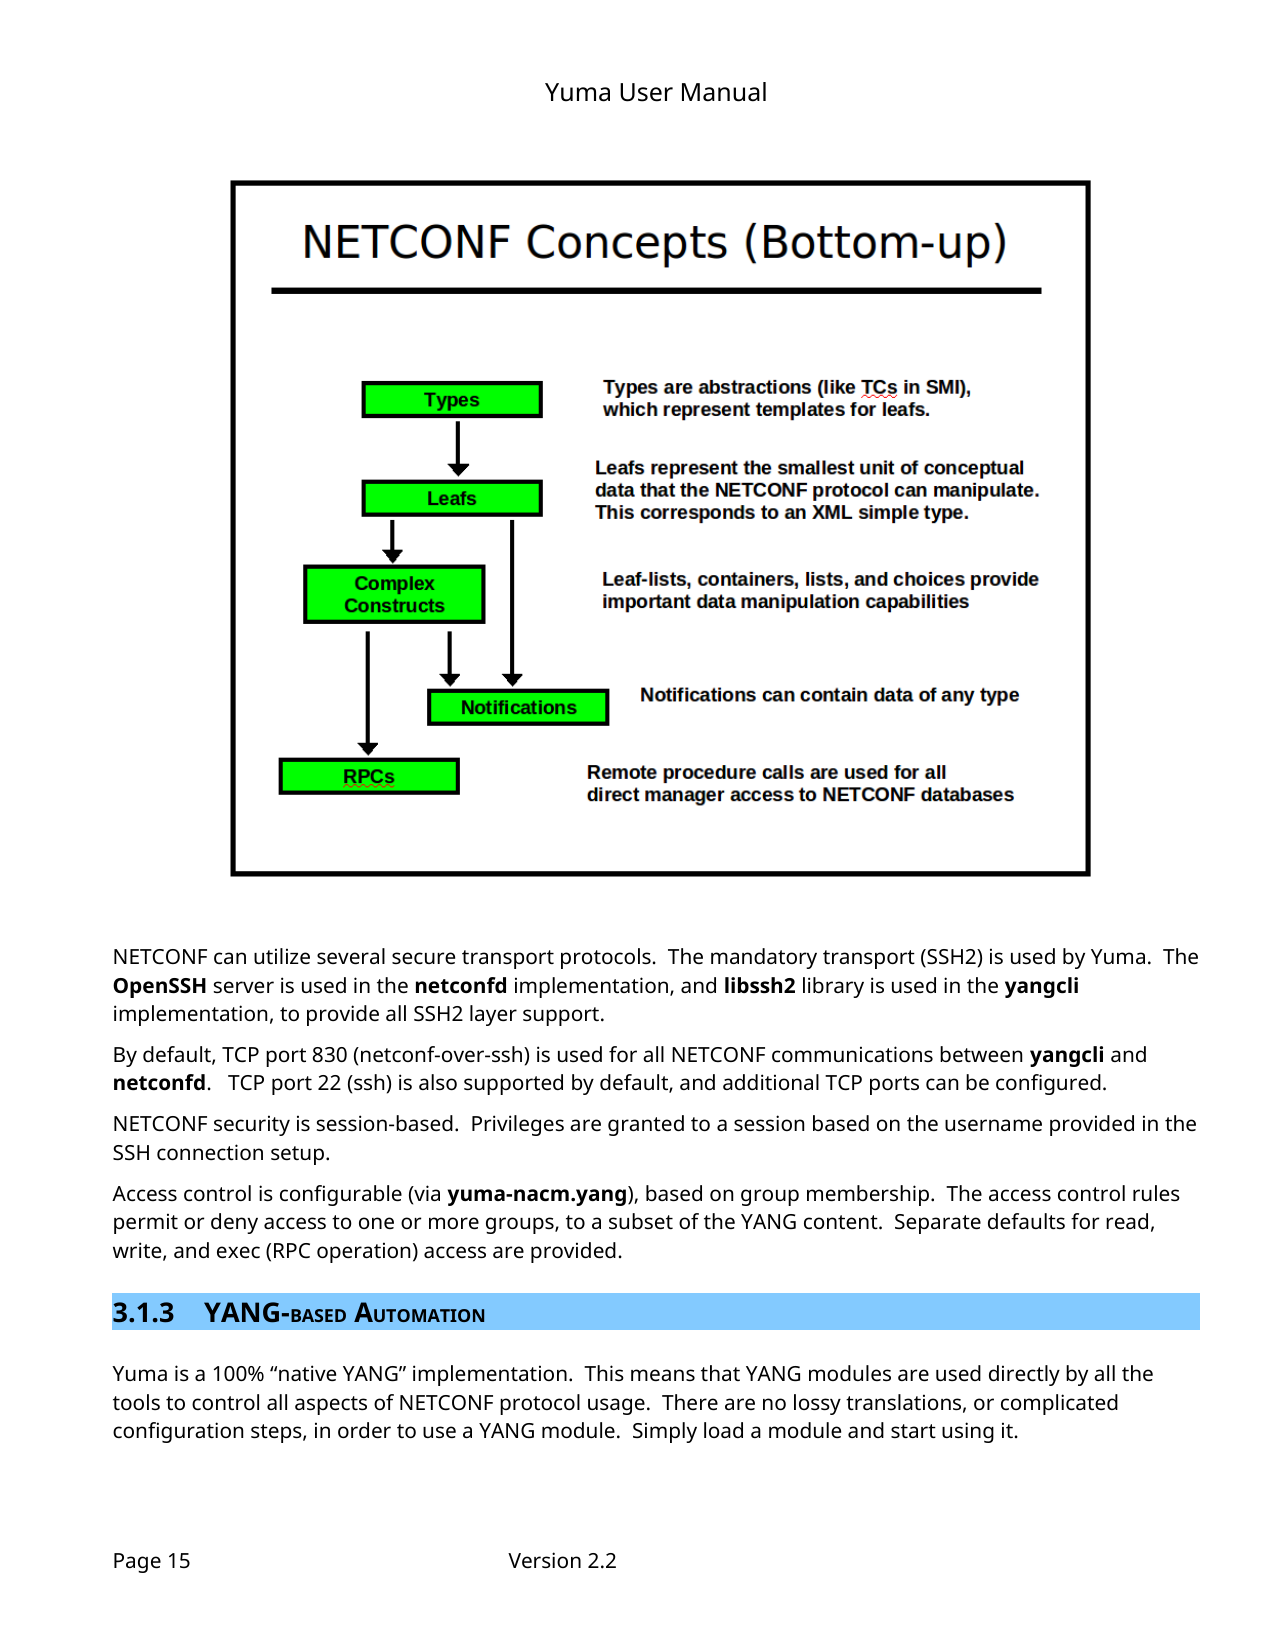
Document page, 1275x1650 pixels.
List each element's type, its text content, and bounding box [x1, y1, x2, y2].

text Access control is configurable (via yuma-nacm.yang), based on group membership. The access control rules permit or deny access to one or more groups, to a subset of the YANG content. Separate defaults for read, write, and exec (RPC operation) access are provided. [112, 1179, 1200, 1264]
text Yuma is a 100% “native YANG” implementation. This means that YANG modules are used directly by all the tools to control all aspects of NETCONF protocol usage. There are no lossy translations, or complicated configuration steps, in order to use a YANG module. Simply load a module and start using it. [112, 1359, 1200, 1445]
subtitle YANG-based Automation [112, 1293, 1200, 1330]
text By default, TCP port 830 (netconf-over-ssh) is used for all NETCONF communications between yangcli and netconfd. TCP port 22 (ssh) is also supported by default, and additional TCP ports can be configured. [112, 1040, 1200, 1097]
text NETCONF can utilize several secure transport protocols. The mandatory transport (SSH2) is used by Yuma. The OpenSSH server is used in the netconfd implementation, and libssh2 library is used in the yangcli implementation, to provide all SSH2 layer support. [112, 942, 1200, 1028]
text NETCONF security is session-based. Privileges are granted to a session based on the username provided in the SSH connection setup. [112, 1109, 1200, 1166]
picture [165, 138, 1148, 902]
